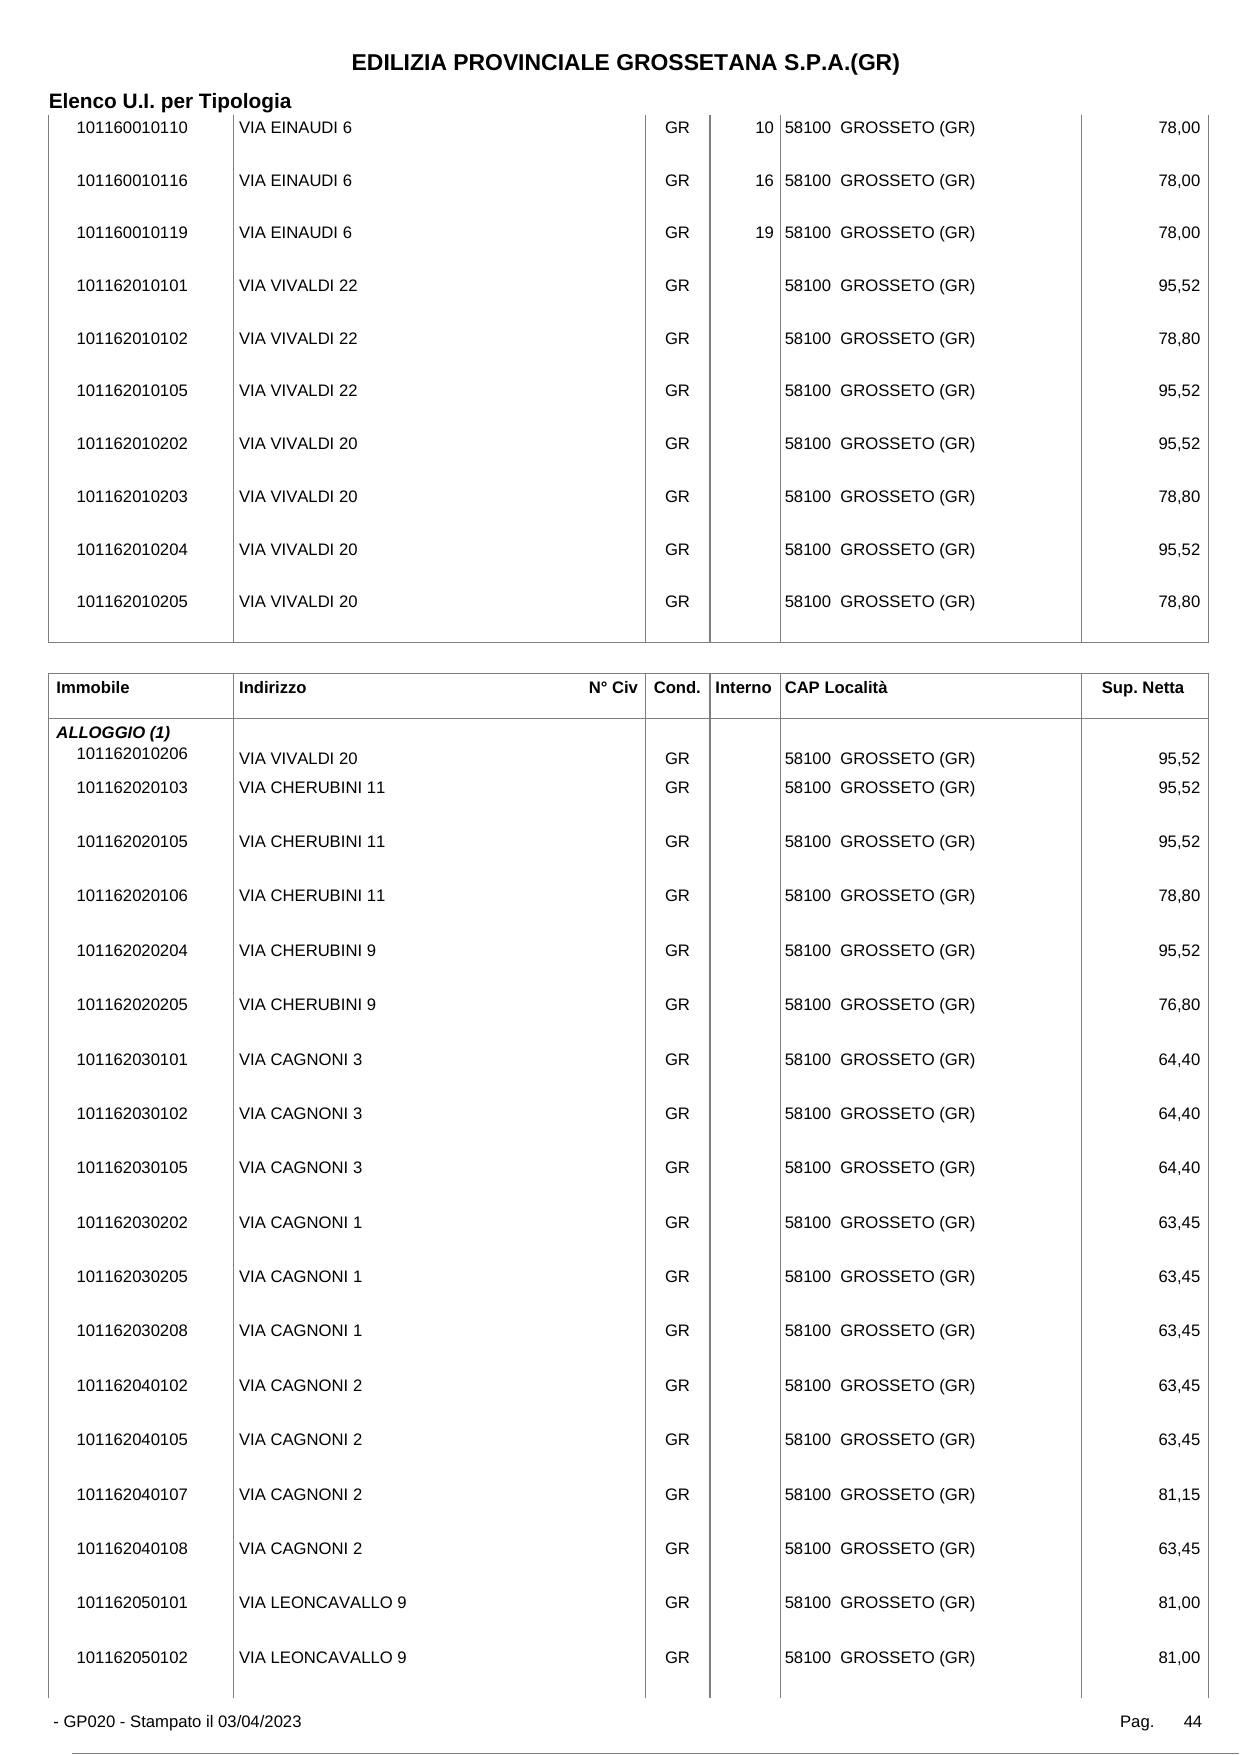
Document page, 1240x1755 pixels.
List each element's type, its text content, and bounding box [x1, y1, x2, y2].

table_cell 58100 GROSSETO (GR) [781, 1045, 1081, 1100]
table_cell [711, 1535, 780, 1589]
table_cell GR [646, 536, 709, 589]
table_cell 101162020106 [49, 882, 233, 937]
table_cell [589, 536, 645, 589]
table_cell 78,00 [1082, 115, 1208, 167]
table_cell [589, 1209, 645, 1263]
table_cell [711, 828, 780, 882]
table_cell [711, 1100, 780, 1154]
table_header Sup. Netta [1082, 674, 1208, 718]
table_cell 95,52 [1082, 774, 1208, 828]
table_cell 19 [711, 220, 780, 273]
table_cell GR [646, 1154, 709, 1208]
table_cell VIA VIVALDI 20 [234, 536, 588, 589]
table_cell 76,80 [1082, 991, 1208, 1045]
table_cell GR [646, 589, 709, 642]
table_cell [589, 484, 645, 536]
table_cell [589, 937, 645, 991]
table_cell [711, 1589, 780, 1643]
table_cell 58100 GROSSETO (GR) [781, 1154, 1081, 1208]
table_cell [589, 589, 645, 642]
table_cell 58100 GROSSETO (GR) [781, 774, 1081, 828]
table_cell 58100 GROSSETO (GR) [781, 882, 1081, 937]
table_cell [711, 273, 780, 325]
table_cell [711, 991, 780, 1045]
table_cell 101162050102 [49, 1644, 233, 1698]
table_cell 58100 GROSSETO (GR) [781, 378, 1081, 431]
table_cell [589, 1100, 645, 1154]
table_cell VIA VIVALDI 22 [234, 325, 588, 378]
table_cell 101162040102 [49, 1372, 233, 1426]
table_cell VIA VIVALDI 20 [234, 484, 588, 536]
table_cell 101162030205 [49, 1263, 233, 1317]
table_cell 101160010110 [49, 115, 233, 167]
table_cell [711, 1154, 780, 1208]
table_cell 58100 GROSSETO (GR) [781, 828, 1081, 882]
table_cell 95,52 [1082, 273, 1208, 325]
table_cell VIA CAGNONI 1 [234, 1209, 588, 1263]
table_cell 63,45 [1082, 1372, 1208, 1426]
table_cell 101162020204 [49, 937, 233, 991]
table_cell 58100 GROSSETO (GR) [781, 536, 1081, 589]
table_cell VIA CHERUBINI 11 [234, 774, 588, 828]
table_cell GR [646, 273, 709, 325]
table_cell [589, 220, 645, 273]
table_cell 101162040108 [49, 1535, 233, 1589]
table_cell GR [646, 1372, 709, 1426]
table_cell 58100 GROSSETO (GR) [781, 719, 1081, 773]
table_cell 101162020205 [49, 991, 233, 1045]
table_cell [589, 115, 645, 167]
table_cell 101162040105 [49, 1426, 233, 1480]
table_cell 58100 GROSSETO (GR) [781, 1209, 1081, 1263]
table_cell VIA EINAUDI 6 [234, 167, 588, 220]
table_cell GR [646, 882, 709, 937]
table_cell 95,52 [1082, 431, 1208, 483]
table_cell VIA VIVALDI 22 [234, 378, 588, 431]
table_cell 58100 GROSSETO (GR) [781, 1535, 1081, 1589]
table_cell 101162030102 [49, 1100, 233, 1154]
table_cell VIA CAGNONI 1 [234, 1263, 588, 1317]
table_cell 95,52 [1082, 536, 1208, 589]
table_cell GR [646, 1480, 709, 1535]
table_cell 58100 GROSSETO (GR) [781, 325, 1081, 378]
table_cell [589, 1154, 645, 1208]
table_cell GR [646, 1209, 709, 1263]
table_cell 64,40 [1082, 1100, 1208, 1154]
table_cell [589, 1535, 645, 1589]
table_cell VIA CAGNONI 3 [234, 1045, 588, 1100]
table_cell 58100 GROSSETO (GR) [781, 1589, 1081, 1643]
table_cell [589, 882, 645, 937]
table_cell 58100 GROSSETO (GR) [781, 167, 1081, 220]
table_header Interno [711, 674, 780, 718]
table_cell [589, 167, 645, 220]
table_cell 95,52 [1082, 828, 1208, 882]
table_cell [589, 1426, 645, 1480]
table_cell GR [646, 115, 709, 167]
table_cell 81,15 [1082, 1480, 1208, 1535]
table_cell [711, 882, 780, 937]
table_cell [711, 1372, 780, 1426]
table_cell 101162010105 [49, 378, 233, 431]
table_cell GR [646, 774, 709, 828]
table_cell 101162010203 [49, 484, 233, 536]
table_header N° Civ [589, 674, 645, 718]
table_cell 64,40 [1082, 1045, 1208, 1100]
table_cell 101162010204 [49, 536, 233, 589]
table_cell 63,45 [1082, 1263, 1208, 1317]
table_cell VIA VIVALDI 20 [234, 719, 588, 773]
table_cell 101160010116 [49, 167, 233, 220]
table_cell 10 [711, 115, 780, 167]
table_cell [711, 1317, 780, 1372]
table_cell GR [646, 1045, 709, 1100]
table_cell GR [646, 325, 709, 378]
table_cell 63,45 [1082, 1209, 1208, 1263]
table_cell 58100 GROSSETO (GR) [781, 1480, 1081, 1535]
table_cell 58100 GROSSETO (GR) [781, 937, 1081, 991]
table_cell [589, 828, 645, 882]
table_cell VIA VIVALDI 22 [234, 273, 588, 325]
table_cell [711, 1480, 780, 1535]
table_cell GR [646, 167, 709, 220]
table_cell [589, 1589, 645, 1643]
table_cell [589, 1480, 645, 1535]
table_cell 101160010119 [49, 220, 233, 273]
table_cell GR [646, 1263, 709, 1317]
table_cell GR [646, 828, 709, 882]
table_cell VIA CHERUBINI 9 [234, 937, 588, 991]
table_cell 101162020103 [49, 774, 233, 828]
table_cell GR [646, 1644, 709, 1698]
table_cell [711, 378, 780, 431]
table_cell [711, 536, 780, 589]
table_cell [589, 1263, 645, 1317]
table_cell GR [646, 1589, 709, 1643]
table_cell 78,80 [1082, 589, 1208, 642]
table_cell VIA CAGNONI 2 [234, 1372, 588, 1426]
table_cell VIA EINAUDI 6 [234, 115, 588, 167]
table_cell [711, 1263, 780, 1317]
table_cell VIA CAGNONI 2 [234, 1426, 588, 1480]
table_cell [711, 719, 780, 773]
table_cell 78,00 [1082, 220, 1208, 273]
table_cell [589, 378, 645, 431]
table_header Indirizzo [234, 674, 588, 718]
table_cell 101162010101 [49, 273, 233, 325]
table_header CAP Località [781, 674, 1081, 718]
table_cell [589, 1644, 645, 1698]
table_cell GR [646, 1535, 709, 1589]
table_cell GR [646, 991, 709, 1045]
table_cell VIA CAGNONI 3 [234, 1154, 588, 1208]
table_cell [589, 991, 645, 1045]
table_cell VIA CHERUBINI 11 [234, 882, 588, 937]
table_cell [589, 1317, 645, 1372]
table_cell GR [646, 937, 709, 991]
table_cell VIA LEONCAVALLO 9 [234, 1644, 588, 1698]
table_cell 58100 GROSSETO (GR) [781, 1263, 1081, 1317]
table_cell GR [646, 1100, 709, 1154]
table_cell [589, 1372, 645, 1426]
table_cell [711, 1045, 780, 1100]
table_cell VIA CHERUBINI 9 [234, 991, 588, 1045]
table_cell [589, 325, 645, 378]
table_cell 78,80 [1082, 325, 1208, 378]
table_cell VIA VIVALDI 20 [234, 589, 588, 642]
table_cell 95,52 [1082, 378, 1208, 431]
table_cell [589, 774, 645, 828]
table_cell [711, 937, 780, 991]
table_cell 63,45 [1082, 1317, 1208, 1372]
table_cell 64,40 [1082, 1154, 1208, 1208]
table_cell 101162030202 [49, 1209, 233, 1263]
table_cell 58100 GROSSETO (GR) [781, 991, 1081, 1045]
table_cell 58100 GROSSETO (GR) [781, 589, 1081, 642]
table_cell VIA CAGNONI 2 [234, 1480, 588, 1535]
table_cell [711, 1426, 780, 1480]
table_header Immobile [49, 674, 233, 718]
table_cell GR [646, 220, 709, 273]
table_cell VIA LEONCAVALLO 9 [234, 1589, 588, 1643]
table_cell 95,52 [1082, 719, 1208, 773]
table_cell GR [646, 719, 709, 773]
table_cell [589, 1045, 645, 1100]
table_cell GR [646, 1317, 709, 1372]
table_cell GR [646, 1426, 709, 1480]
table_cell 63,45 [1082, 1426, 1208, 1480]
table_cell 101162010202 [49, 431, 233, 483]
table_cell [711, 589, 780, 642]
table_cell 58100 GROSSETO (GR) [781, 1372, 1081, 1426]
table_cell 78,00 [1082, 167, 1208, 220]
table_cell 101162030101 [49, 1045, 233, 1100]
table_cell GR [646, 378, 709, 431]
table_cell [711, 1209, 780, 1263]
table_cell 58100 GROSSETO (GR) [781, 1100, 1081, 1154]
table_cell 81,00 [1082, 1589, 1208, 1643]
table_cell 78,80 [1082, 882, 1208, 937]
table_cell 16 [711, 167, 780, 220]
table_cell 101162040107 [49, 1480, 233, 1535]
table_cell [589, 273, 645, 325]
table_cell 101162020105 [49, 828, 233, 882]
table_cell 58100 GROSSETO (GR) [781, 431, 1081, 483]
table_cell [711, 1644, 780, 1698]
table_cell VIA EINAUDI 6 [234, 220, 588, 273]
table_cell 58100 GROSSETO (GR) [781, 220, 1081, 273]
table_cell VIA CHERUBINI 11 [234, 828, 588, 882]
table_cell VIA CAGNONI 3 [234, 1100, 588, 1154]
table_cell [711, 431, 780, 483]
table_cell VIA VIVALDI 20 [234, 431, 588, 483]
table_cell 101162030208 [49, 1317, 233, 1372]
table_cell 95,52 [1082, 937, 1208, 991]
table_cell 58100 GROSSETO (GR) [781, 484, 1081, 536]
table_cell 58100 GROSSETO (GR) [781, 1317, 1081, 1372]
table_cell [711, 484, 780, 536]
table_cell 101162010205 [49, 589, 233, 642]
table_cell 101162050101 [49, 1589, 233, 1643]
table_cell 81,00 [1082, 1644, 1208, 1698]
table_cell GR [646, 431, 709, 483]
table_cell [711, 325, 780, 378]
table_cell [589, 719, 645, 773]
table_cell 58100 GROSSETO (GR) [781, 115, 1081, 167]
table_cell 63,45 [1082, 1535, 1208, 1589]
table_cell [711, 774, 780, 828]
table_cell 58100 GROSSETO (GR) [781, 273, 1081, 325]
table_cell GR [646, 484, 709, 536]
table_cell 101162030105 [49, 1154, 233, 1208]
table_cell 78,80 [1082, 484, 1208, 536]
table_header Cond. [646, 674, 709, 718]
table_cell VIA CAGNONI 2 [234, 1535, 588, 1589]
table_cell ALLOGGIO (1) 101162010206 [49, 719, 233, 773]
table_cell [589, 431, 645, 483]
table_cell 58100 GROSSETO (GR) [781, 1426, 1081, 1480]
table_cell 101162010102 [49, 325, 233, 378]
table_cell 58100 GROSSETO (GR) [781, 1644, 1081, 1698]
table_cell VIA CAGNONI 1 [234, 1317, 588, 1372]
